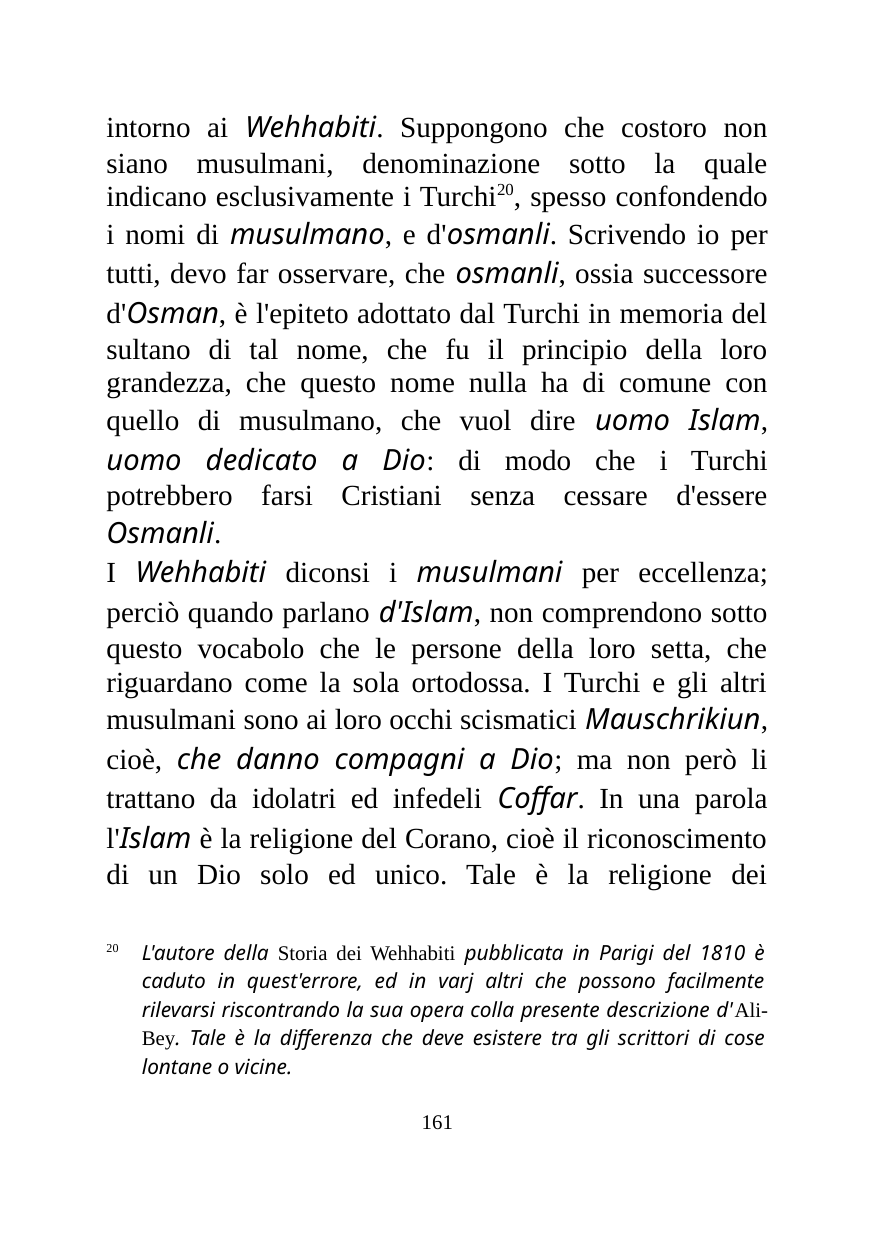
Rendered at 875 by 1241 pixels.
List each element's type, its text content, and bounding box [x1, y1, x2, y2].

text intorno ai Wehhabiti. Suppongono che costoro non siano musulmani, denominazione sotto la quale indicano esclusivamente i Turchi, spesso confondendo i nomi di musulmano, e d'osmanli. Scrivendo io per tutti, devo far osservare, che osmanli, ossia successore d'Osman, è l'epiteto adottato dal Turchi in memoria del sultano di tal nome, che fu il principio della loro grandezza, che questo nome nulla ha di comune con quello di musulmano, che vuol dire uomo Islam, uomo dedicato a Dio: di modo che i Turchi potrebbero farsi Cristiani senza cessare d'essere Osmanli. [106, 106, 768, 552]
text I Wehhabiti diconsi i musulmani per eccellenza; perciò quando parlano d'Islam, non comprendono sotto questo vocabolo che le persone della loro setta, che riguardano come la sola ortodossa. I Turchi e gli altri musulmani sono ai loro occhi scismatici Mauschrikiun, cioè, che danno compagni a Dio; ma non però li trattano da idolatri ed infedeli Coffar. In una parola l'Islam è la religione del Corano, cioè il riconoscimento di un Dio solo ed unico. Tale è la religione dei [106, 552, 768, 891]
text L'autore della Storia dei Wehhabiti pubblicata in Parigi del 1810 è caduto in quest'errore, ed in varj altri che possono facilmente rilevarsi riscontrando la sua opera colla presente descrizione d'Ali-Bey. Tale è la differenza che deve esistere tra gli scrittori di cose lontane o vicine. [106, 938, 768, 1080]
